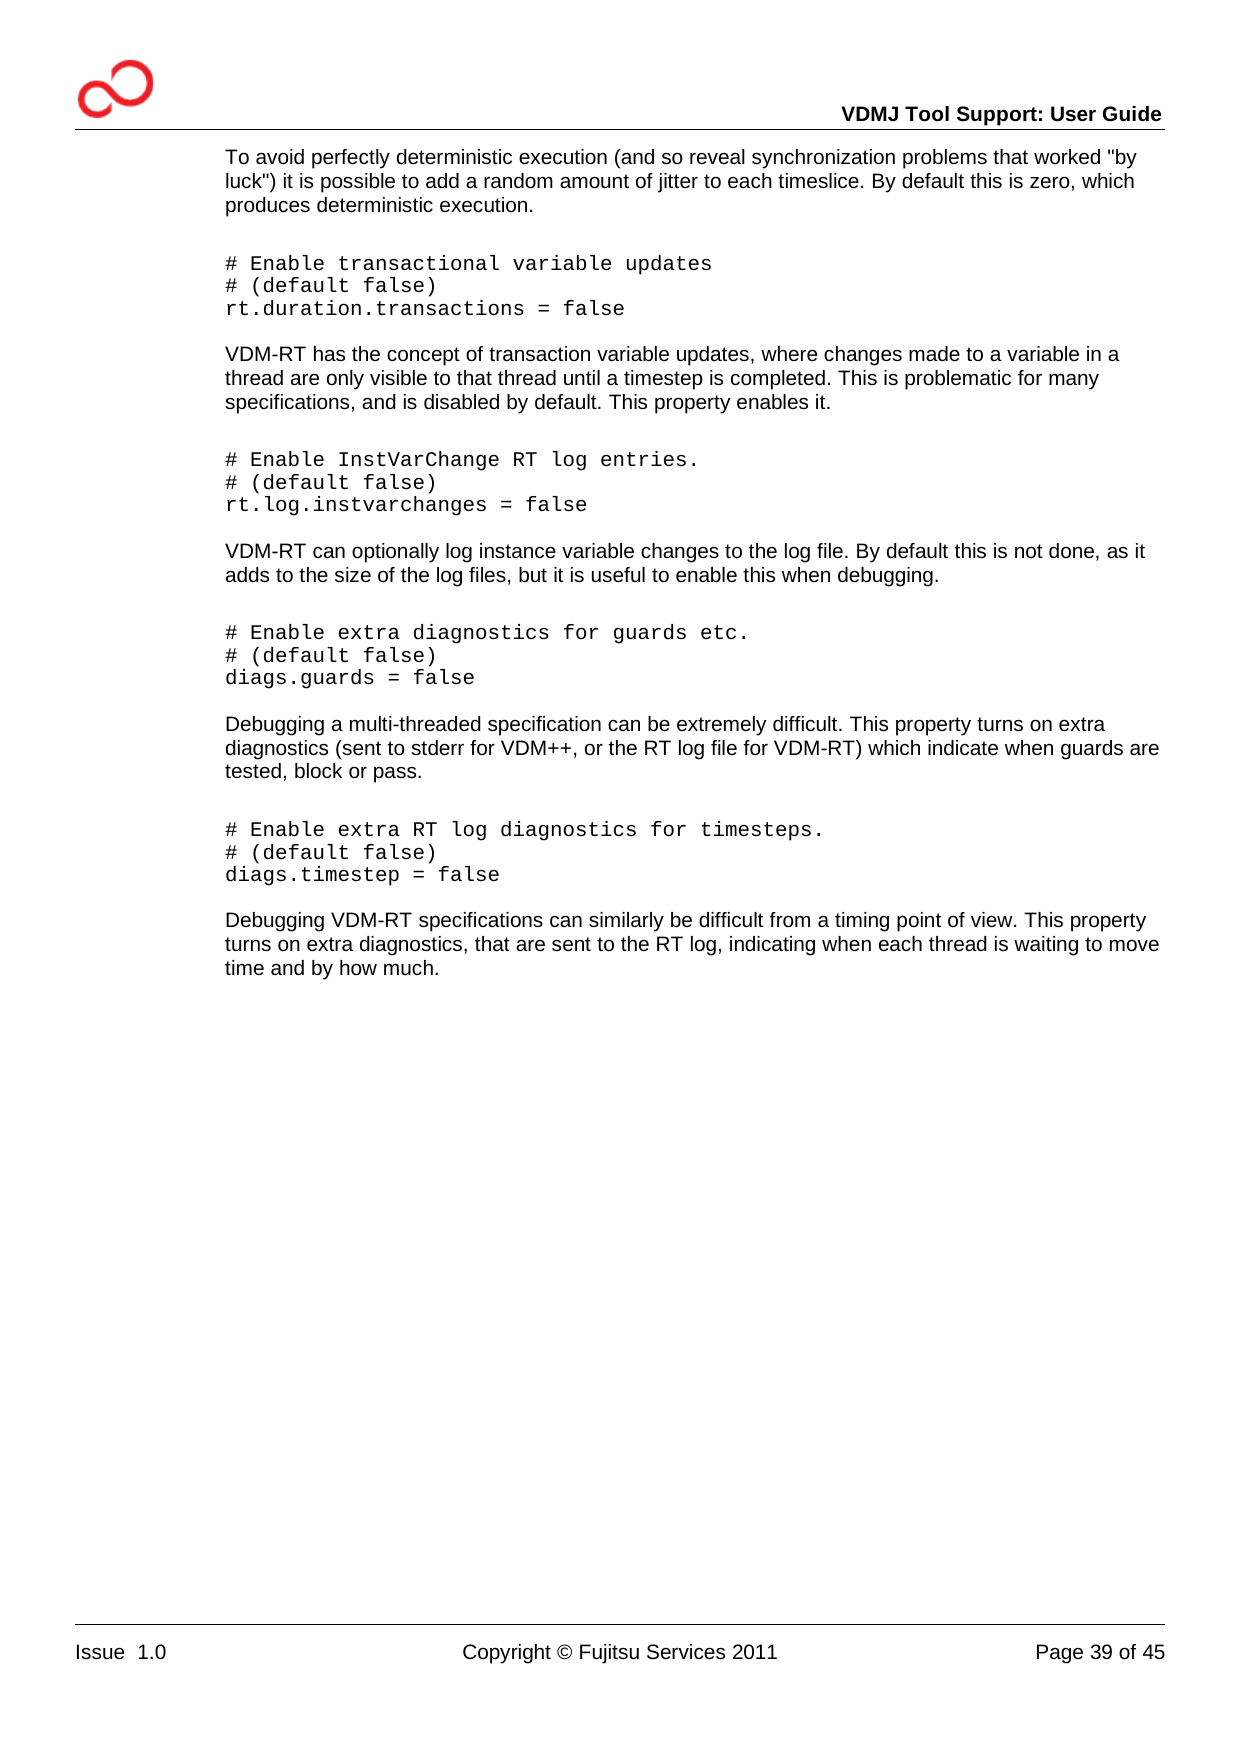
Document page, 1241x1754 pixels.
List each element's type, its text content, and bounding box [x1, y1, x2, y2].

text rt.duration.transactions = false [225, 297, 1165, 319]
text # Enable transactional variable updates [225, 252, 1165, 274]
text Debugging VDM-RT specifications can similarly be difficult from a timing point of view. This property turns on extra diagnostics, that are sent to the RT log, indicating when each thread is waiting to move time and by how much. [225, 909, 1165, 981]
text To avoid perfectly deterministic execution (and so reveal synchronization problems that worked "by luck") it is possible to add a random amount of jitter to each timeslice. By default this is zero, which produces deterministic execution. [225, 145, 1165, 217]
text rt.log.instvarchanges = false [225, 494, 1165, 516]
text # Enable InstVarChange RT log entries. [225, 449, 1165, 471]
text # (default false) [225, 644, 1165, 667]
text diags.guards = false [225, 667, 1165, 689]
text VDM-RT has the concept of transaction variable updates, where changes made to a variable in a thread are only visible to that thread until a timestep is completed. This is problematic for many specifications, and is disabled by default. This property enables it. [225, 342, 1165, 414]
text VDM-RT can optionally log instance variable changes to the log file. By default this is not done, as it adds to the size of the log files, but it is useful to enable this when debugging. [225, 539, 1165, 587]
text # Enable extra diagnostics for guards etc. [225, 622, 1165, 644]
text diags.timestep = false [225, 864, 1165, 886]
text Debugging a multi-threaded specification can be extremely difficult. This property turns on extra diagnostics (sent to stderr for VDM++, or the RT log file for VDM-RT) which indicate when guards are tested, block or pass. [225, 712, 1165, 784]
text # (default false) [225, 274, 1165, 297]
text # (default false) [225, 841, 1165, 864]
text # Enable extra RT log diagnostics for timesteps. [225, 819, 1165, 841]
text # (default false) [225, 471, 1165, 494]
picture [78, 52, 153, 128]
